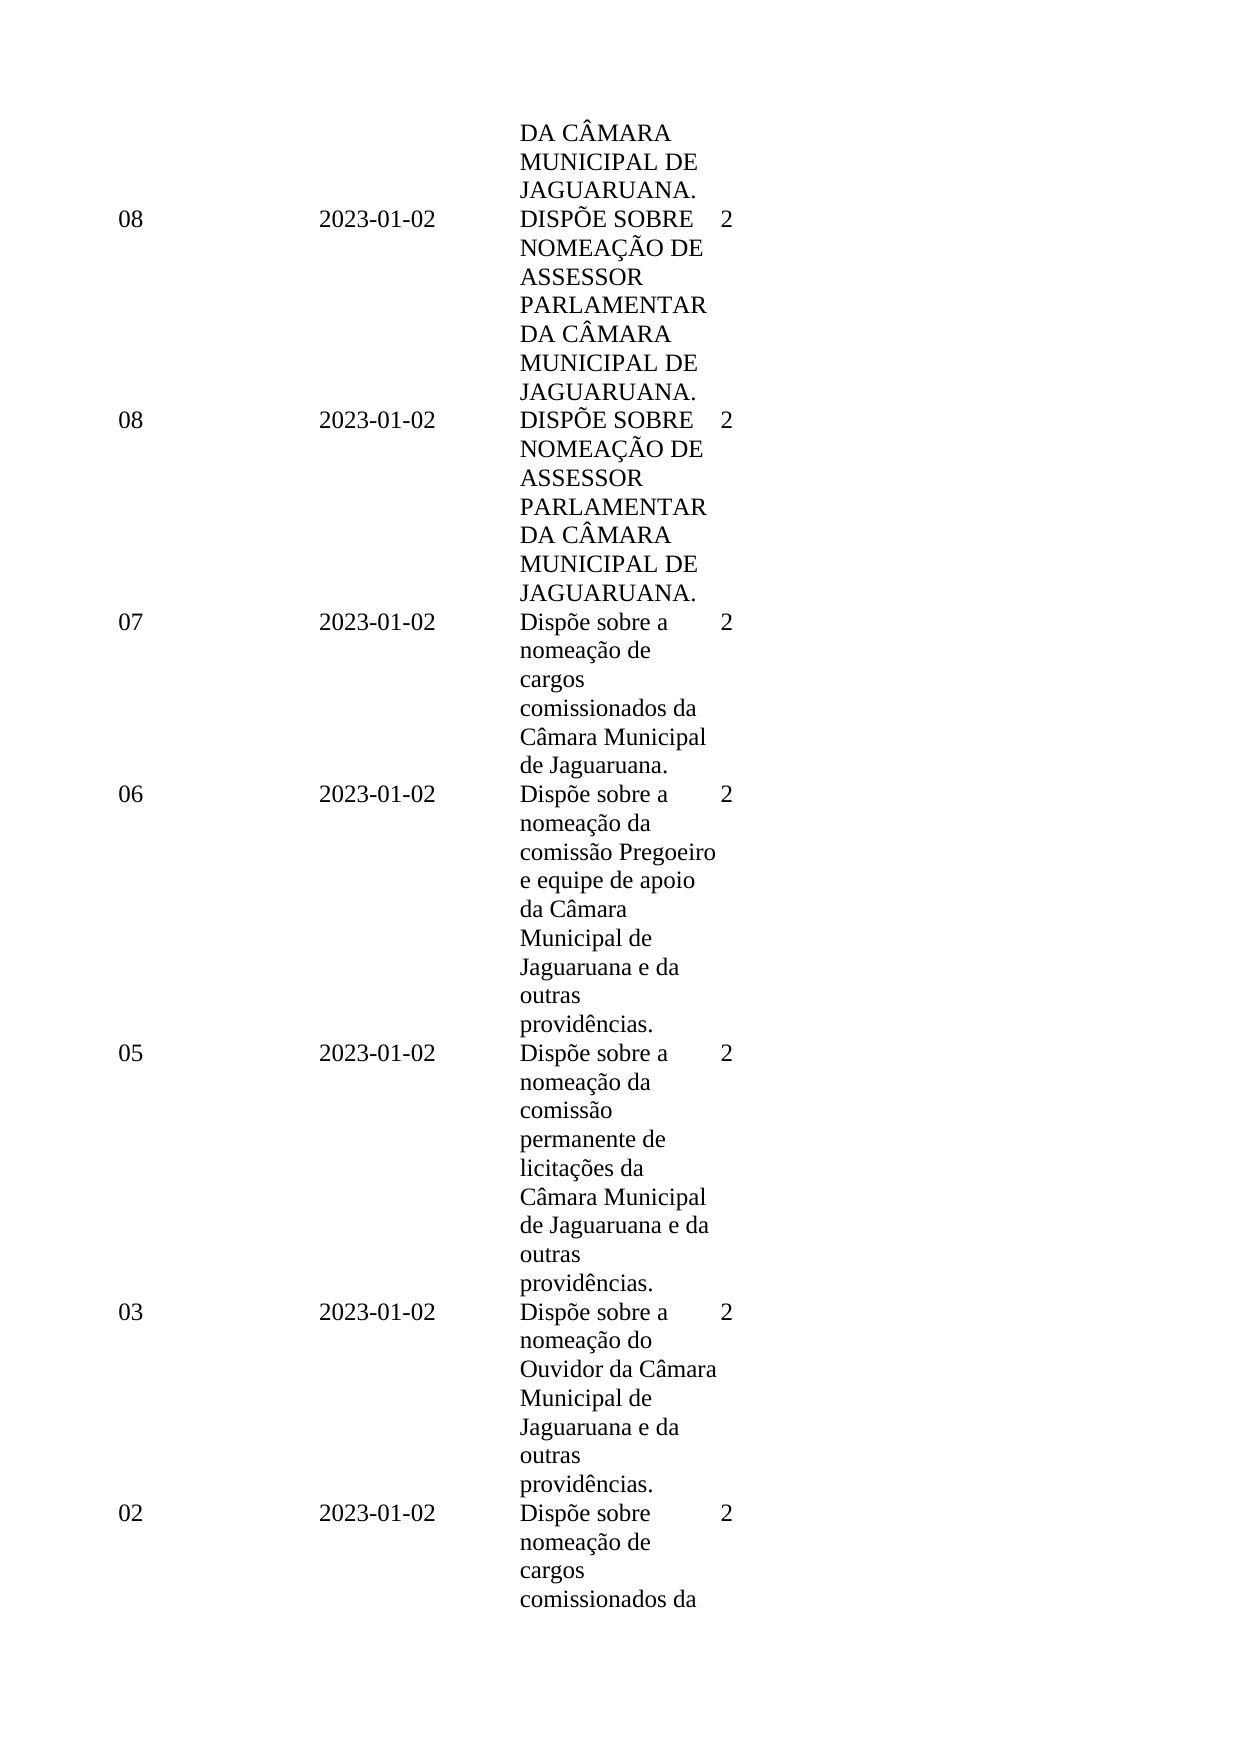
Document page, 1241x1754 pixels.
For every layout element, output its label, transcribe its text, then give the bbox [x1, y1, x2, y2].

table_cell Dispõe sobre a nomeação da comissão Pregoeiro e equipe de apoio da Câmara Municipal de Jaguaruana e da outras providências. [520, 779, 720, 1038]
table_cell 08 [118, 406, 319, 607]
table_cell Dispõe sobre a nomeação da comissão permanente de licitações da Câmara Municipal de Jaguaruana e da outras providências. [520, 1038, 720, 1297]
table_cell 2 [720, 779, 921, 1038]
table_cell DISPÕE SOBRE NOMEAÇÃO DE ASSESSOR PARLAMENTAR DA CÂMARA MUNICIPAL DE JAGUARUANA. [520, 204, 720, 406]
table_cell 2 [720, 1297, 921, 1498]
table_cell Dispõe sobre a nomeação do Ouvidor da Câmara Municipal de Jaguaruana e da outras providências. [520, 1297, 720, 1498]
table_cell 2 [720, 406, 921, 607]
table_cell [921, 118, 1122, 204]
table_cell 2 [720, 204, 921, 406]
table_cell [921, 1297, 1122, 1498]
table_cell 05 [118, 1038, 319, 1297]
table_cell 2023-01-02 [319, 1498, 519, 1613]
table_cell 2023-01-02 [319, 607, 519, 779]
table_cell 07 [118, 607, 319, 779]
table_cell 02 [118, 1498, 319, 1613]
table_cell 2 [720, 1498, 921, 1613]
table_cell [921, 1498, 1122, 1613]
table_cell DISPÕE SOBRE NOMEAÇÃO DE ASSESSOR PARLAMENTAR DA CÂMARA MUNICIPAL DE JAGUARUANA. [520, 406, 720, 607]
table_cell [720, 118, 921, 204]
table_cell [118, 118, 319, 204]
table_cell 2 [720, 607, 921, 779]
table_cell [921, 1038, 1122, 1297]
table_cell Dispõe sobre nomeação de cargos comissionados da [520, 1498, 720, 1613]
table_cell 03 [118, 1297, 319, 1498]
table_cell [921, 607, 1122, 779]
table_cell [921, 779, 1122, 1038]
table_cell 2 [720, 1038, 921, 1297]
table_cell [921, 406, 1122, 607]
table_cell Dispõe sobre a nomeação de cargos comissionados da Câmara Municipal de Jaguaruana. [520, 607, 720, 779]
table_cell 08 [118, 204, 319, 406]
table_cell 2023-01-02 [319, 1297, 519, 1498]
table_cell [921, 204, 1122, 406]
table_cell 06 [118, 779, 319, 1038]
table_cell 2023-01-02 [319, 779, 519, 1038]
table_cell [319, 118, 519, 204]
table_cell 2023-01-02 [319, 204, 519, 406]
table_cell 2023-01-02 [319, 1038, 519, 1297]
table_cell 2023-01-02 [319, 406, 519, 607]
table_cell DA CÂMARA MUNICIPAL DE JAGUARUANA. [520, 118, 720, 204]
